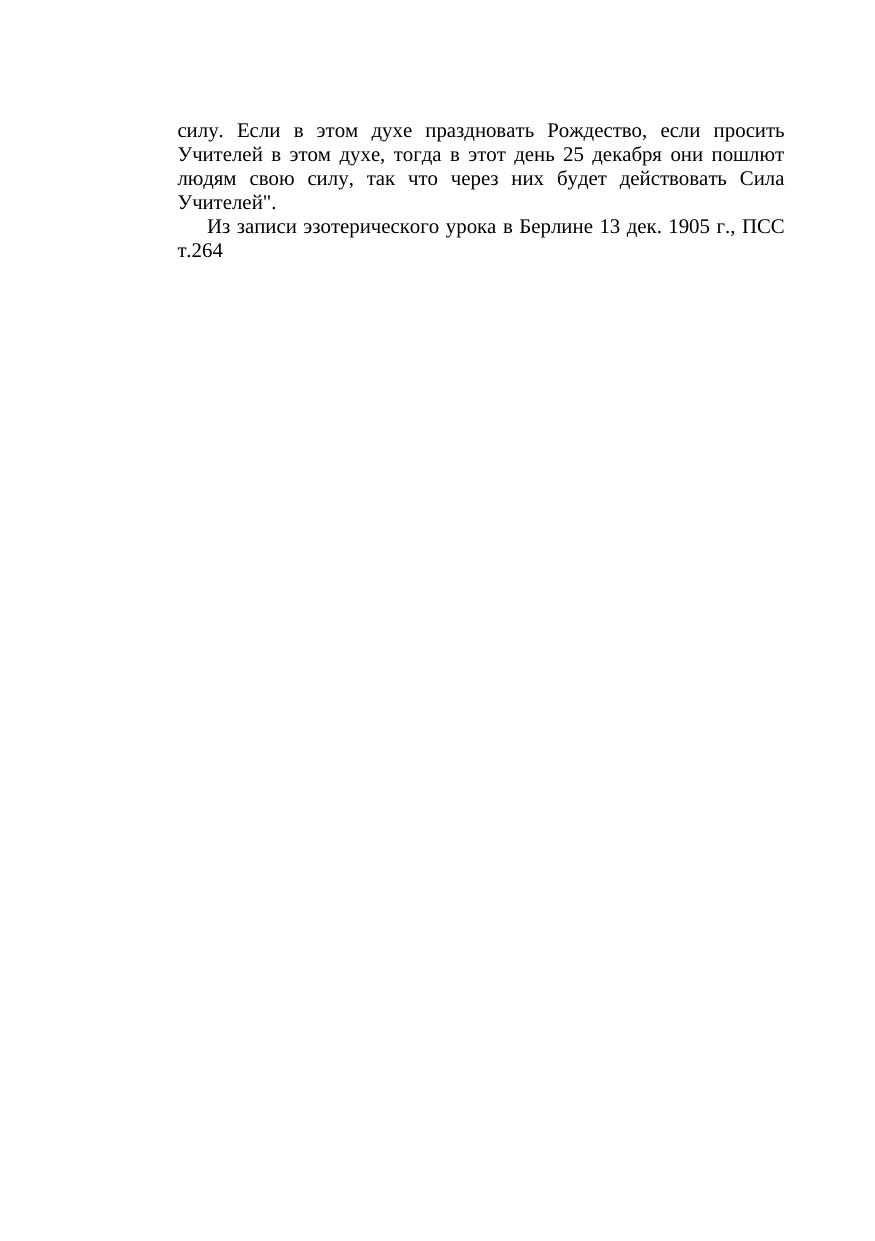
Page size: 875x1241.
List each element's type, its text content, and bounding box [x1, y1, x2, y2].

text Из записи эзотерического урока в Берлине 13 дек. 1905 г., ПСС т.264 [177, 214, 786, 262]
text силу. Если в этом духе праздновать Рождество, если просить Учителей в этом духе, тогда в этот день 25 декабря они пошлют людям свою силу, так что через них будет действовать Сила Учителей". [177, 118, 786, 214]
